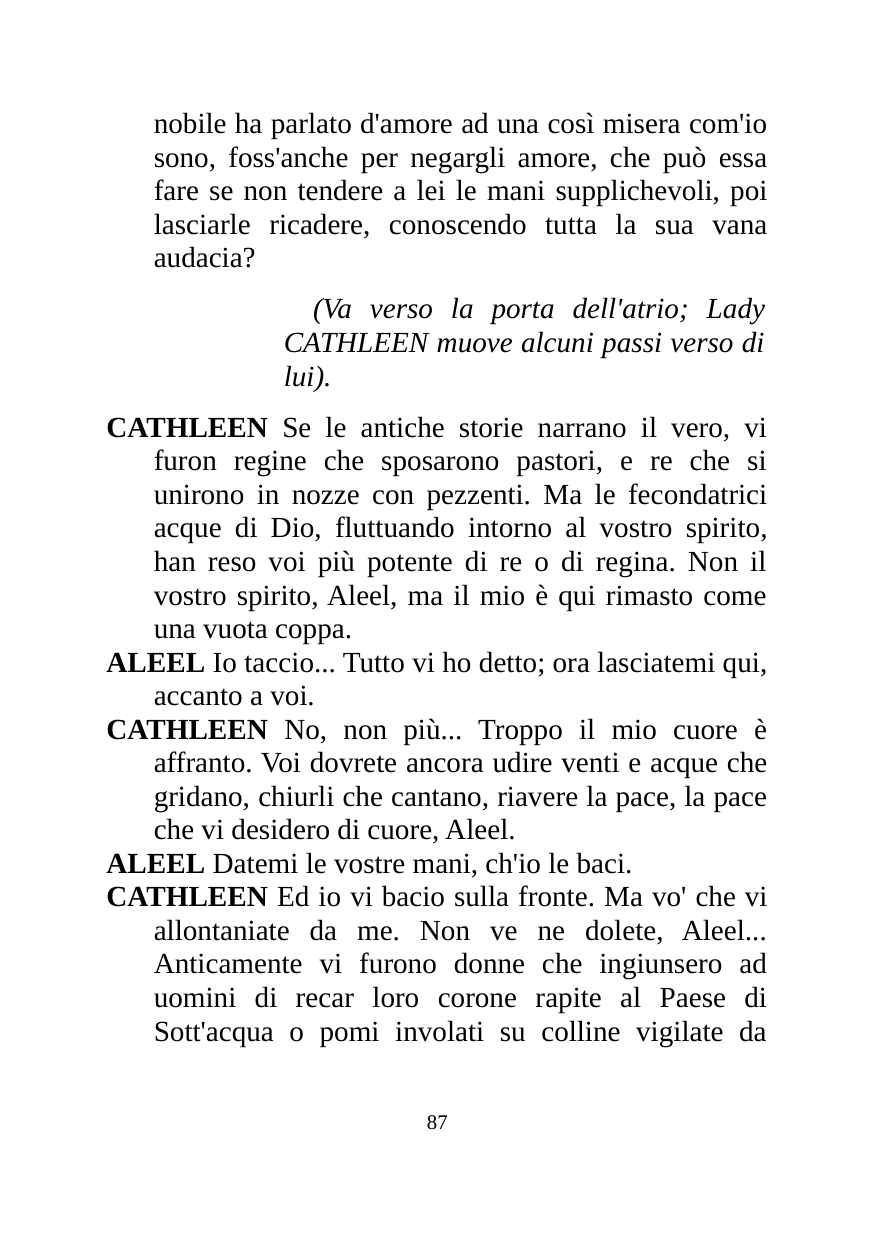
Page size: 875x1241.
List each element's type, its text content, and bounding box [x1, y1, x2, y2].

text CATHLEEN Se le antiche storie narrano il vero, vi furon regine che sposarono pastori, e re che si unirono in nozze con pezzenti. Ma le fecondatrici acque di Dio, fluttuando intorno al vostro spirito, han reso voi più potente di re o di regina. Non il vostro spirito, Aleel, ma il mio è qui rimasto come una vuota coppa. [106, 410, 768, 645]
text (Va verso la porta dell'atrio; Lady CATHLEEN muove alcuni passi verso di lui). [283, 292, 768, 392]
text ALEEL Datemi le vostre mani, ch'io le baci. [106, 846, 768, 879]
text CATHLEEN No, non più... Troppo il mio cuore è affranto. Voi dovrete ancora udire venti e acque che gridano, chiurli che cantano, riavere la pace, la pace che vi desidero di cuore, Aleel. [106, 712, 768, 846]
text ALEEL Io taccio... Tutto vi ho detto; ora lasciatemi qui, accanto a voi. [106, 645, 768, 712]
text nobile ha parlato d'amore ad una così misera com'io sono, foss'anche per negargli amore, che può essa fare se non tendere a lei le mani supplichevoli, poi lasciarle ricadere, conoscendo tutta la sua vana audacia? [106, 106, 768, 274]
text CATHLEEN Ed io vi bacio sulla fronte. Ma vo' che vi allontaniate da me. Non ve ne dolete, Aleel... Anticamente vi furono donne che ingiunsero ad uomini di recar loro corone rapite al Paese di Sott'acqua o pomi involati su colline vigilate da [106, 879, 768, 1047]
